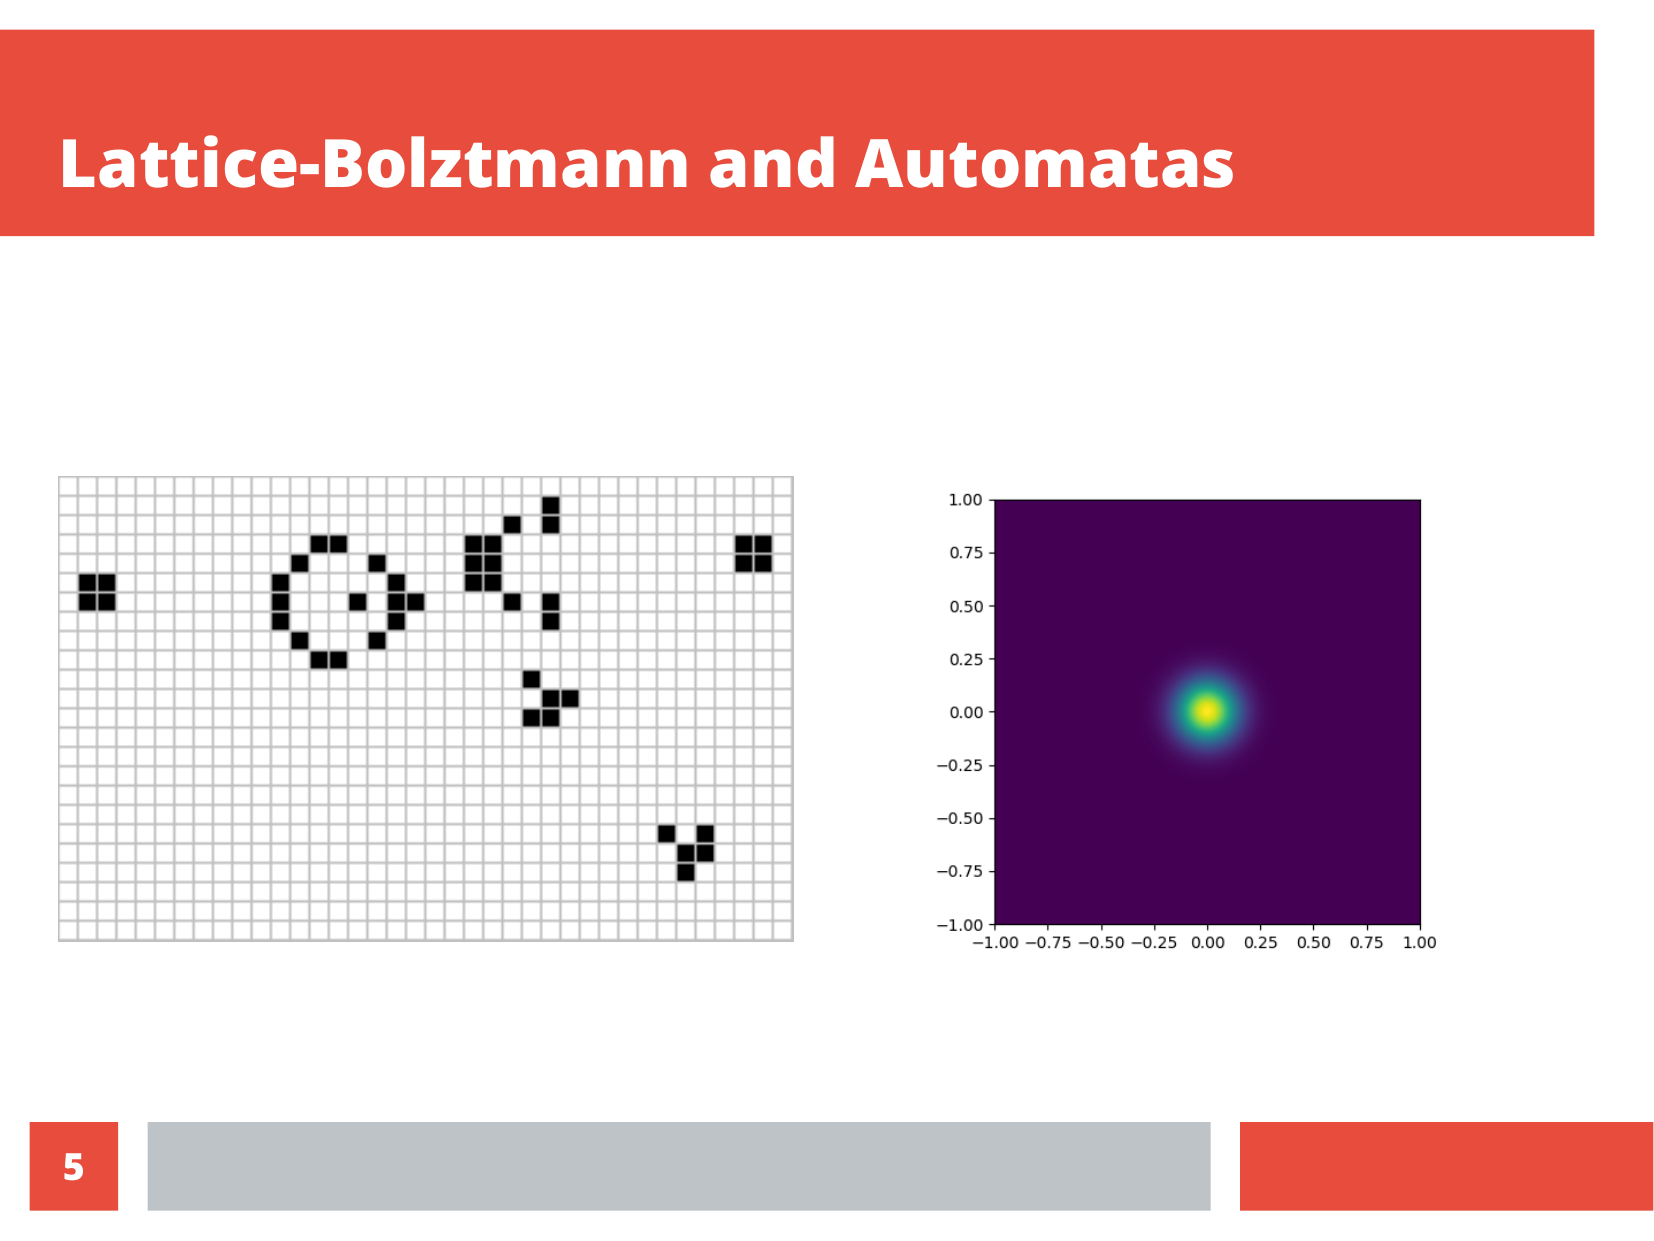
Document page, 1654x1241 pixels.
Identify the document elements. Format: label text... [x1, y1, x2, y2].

picture [58, 476, 794, 942]
title Lattice-Bolztmann and Automatas [59, 59, 1595, 207]
picture [830, 433, 1566, 985]
